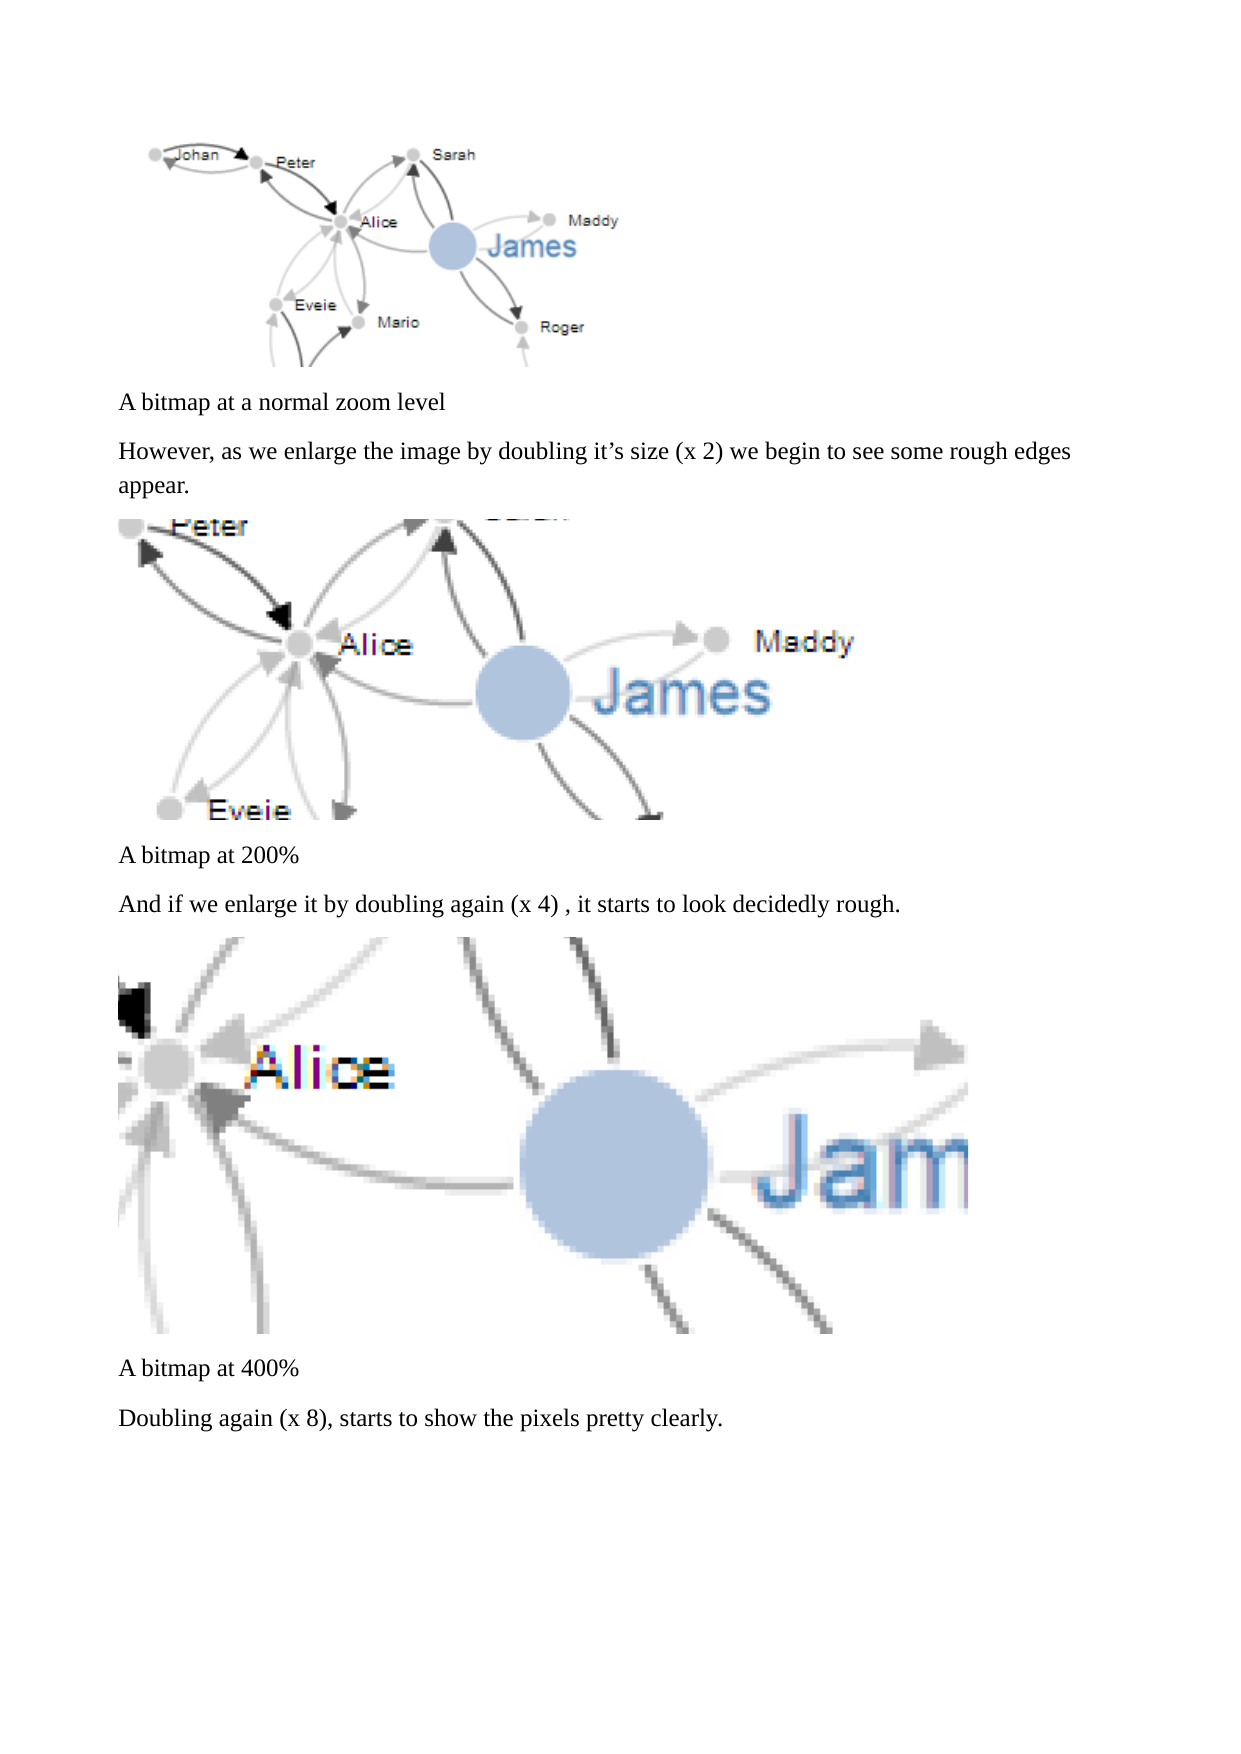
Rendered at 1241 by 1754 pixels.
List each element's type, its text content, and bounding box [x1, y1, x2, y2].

picture [118, 118, 656, 367]
text A bitmap at 400% [118, 1353, 1122, 1382]
text Doubling again (x 8), starts to show the pixels pretty clearly. [118, 1403, 1122, 1431]
picture [118, 519, 859, 820]
text A bitmap at a normal zoom level [118, 387, 1122, 416]
picture [118, 937, 969, 1334]
text And if we enlarge it by doubling again (x 4) , it starts to look decidedly rough. [118, 889, 1122, 918]
text A bitmap at 200% [118, 840, 1122, 868]
text However, as we enlarge the image by doubling it’s size (x 2) we begin to see some rough edges appear. [118, 436, 1122, 499]
